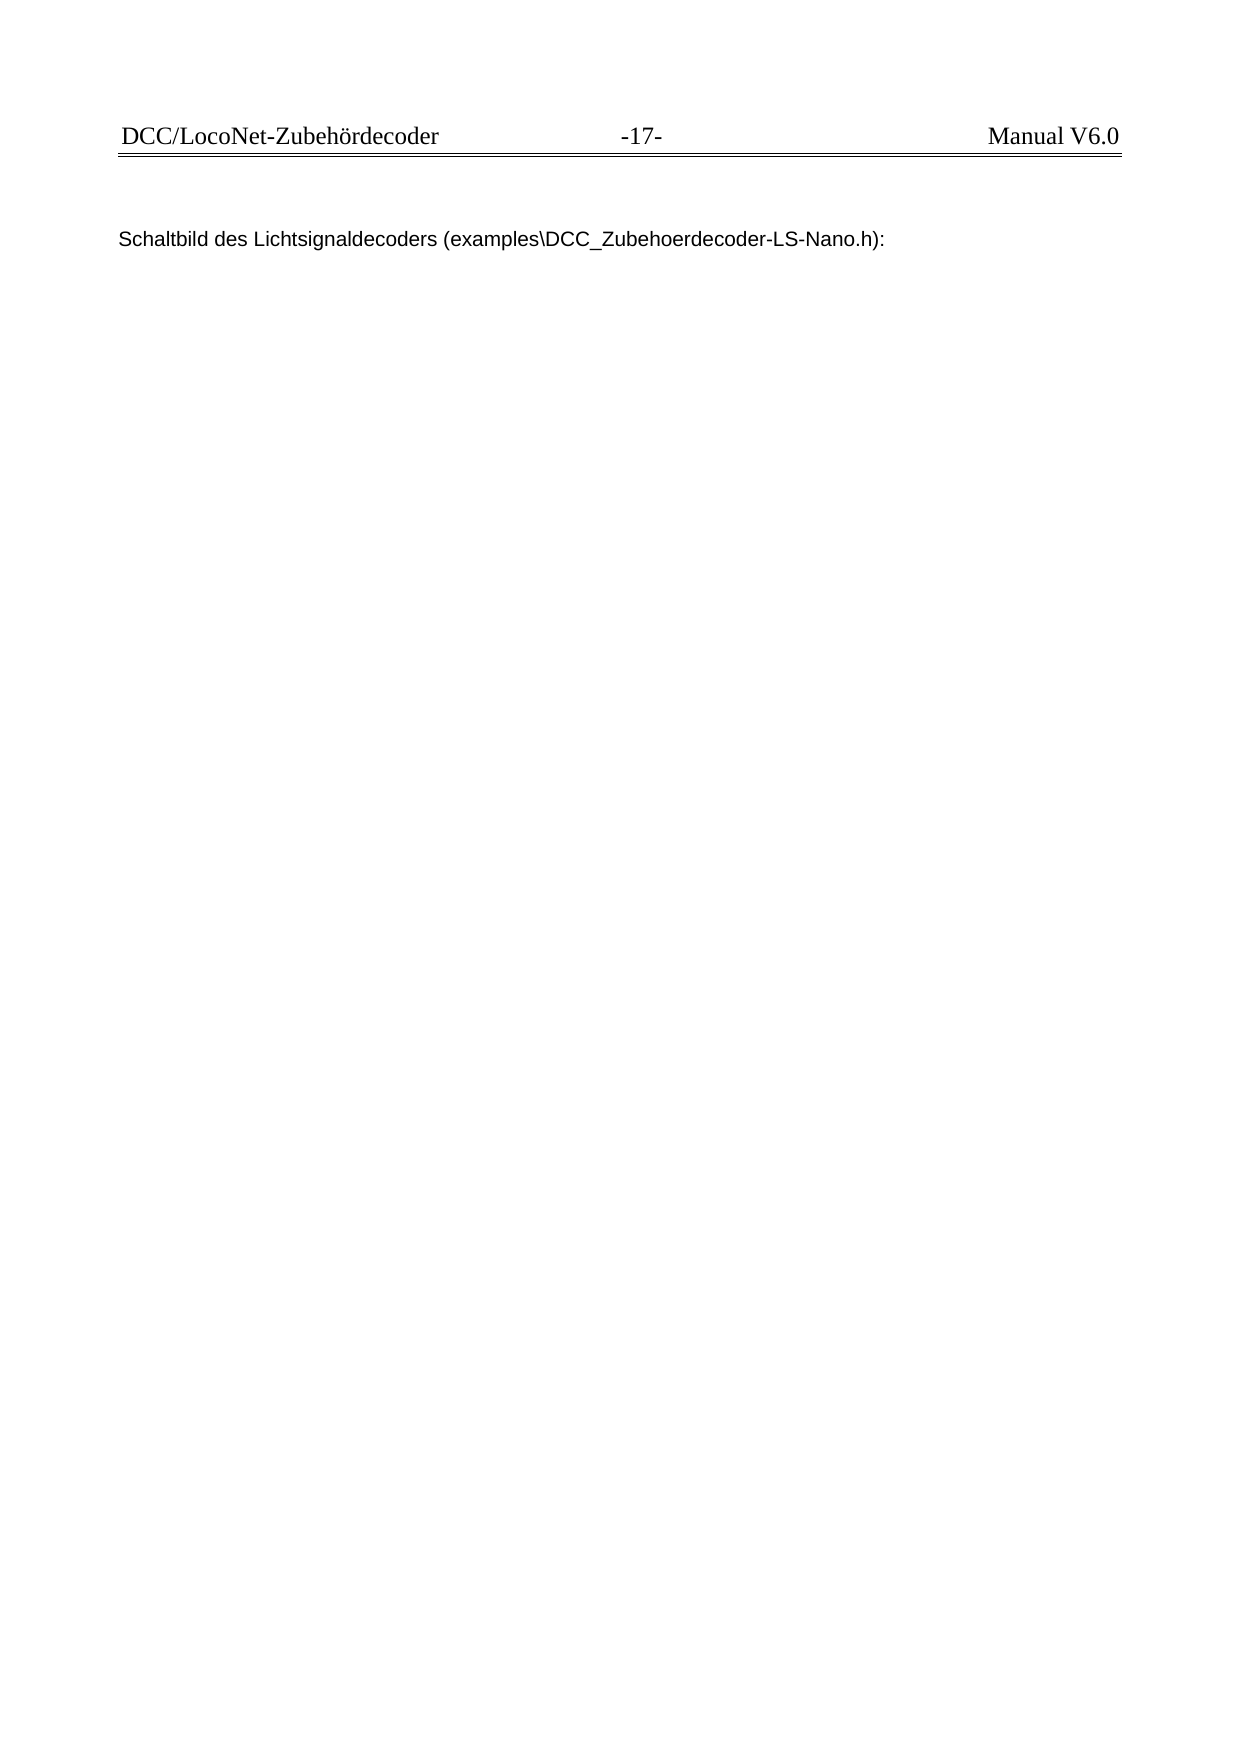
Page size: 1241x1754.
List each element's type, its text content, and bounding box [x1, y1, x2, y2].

text Schaltbild des Lichtsignaldecoders (examples\DCC_Zubehoerdecoder-LS-Nano.h): [118, 227, 1122, 251]
